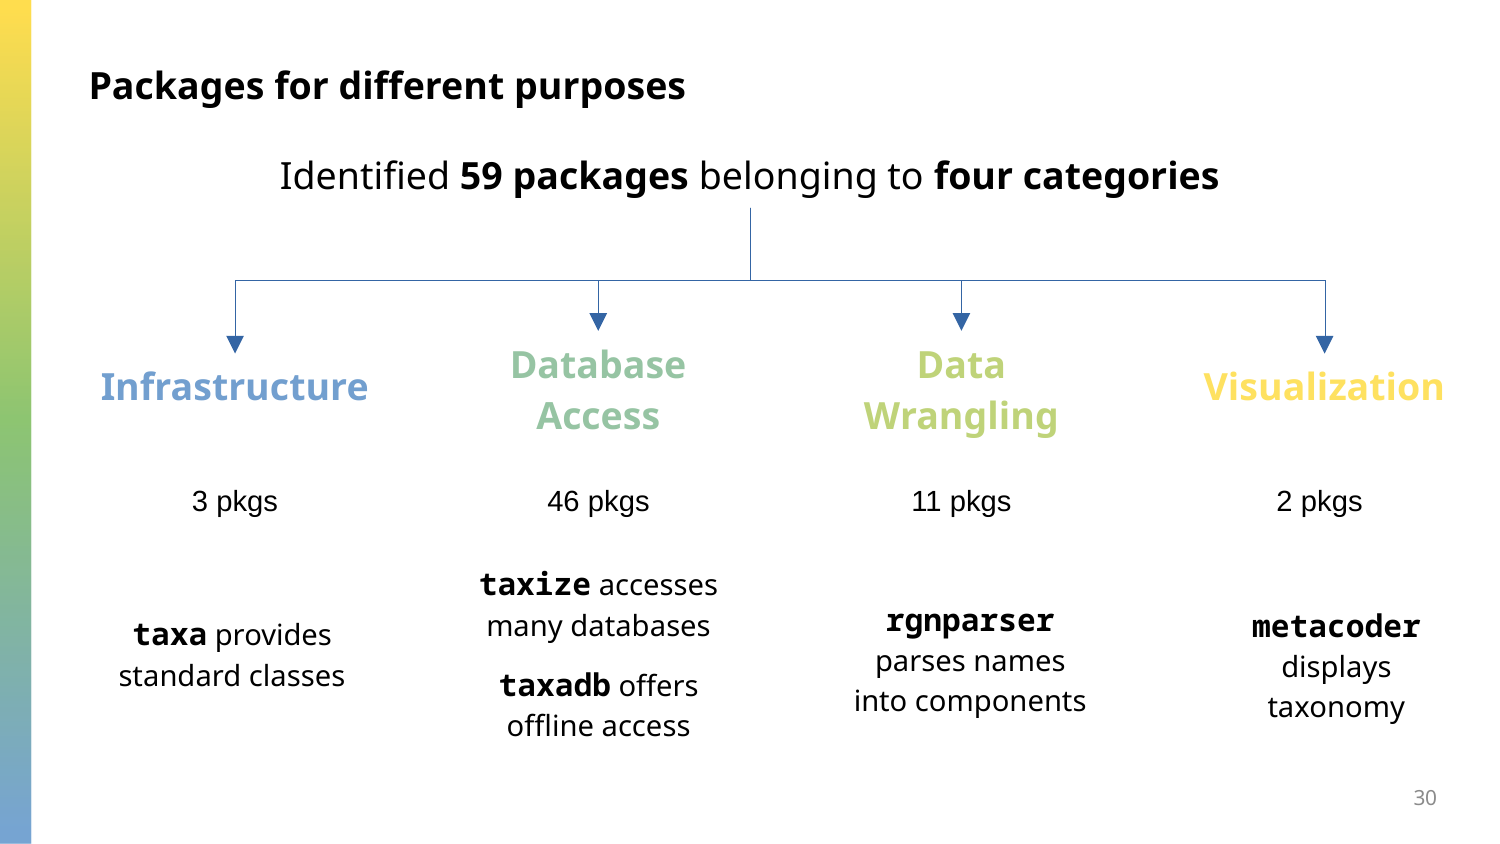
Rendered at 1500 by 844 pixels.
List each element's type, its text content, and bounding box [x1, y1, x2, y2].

text_box Identified 59 packages belonging to four categories [216, 141, 1284, 203]
list Packages for different purposes [88, 61, 1442, 157]
text_box Infrastructure [68, 353, 402, 414]
text_box rgnparser parses names into components [830, 590, 1111, 715]
text_box taxadb offers offline access [458, 655, 739, 744]
text_box Database Access [480, 330, 716, 437]
text_box taxa provides standard classes [92, 604, 373, 693]
text_box Data Wrangling [834, 330, 1089, 437]
text_box Visualization [1172, 353, 1477, 414]
text_box 46 pkgs [502, 477, 695, 526]
text_box 3 pkgs [168, 477, 302, 526]
picture [0, 0, 1500, 844]
text_box taxize accesses many databases [458, 555, 739, 644]
text_box 2 pkgs [1256, 477, 1383, 526]
text_box 11 pkgs [874, 477, 1049, 526]
text_box metacoder displays taxonomy [1196, 596, 1477, 721]
